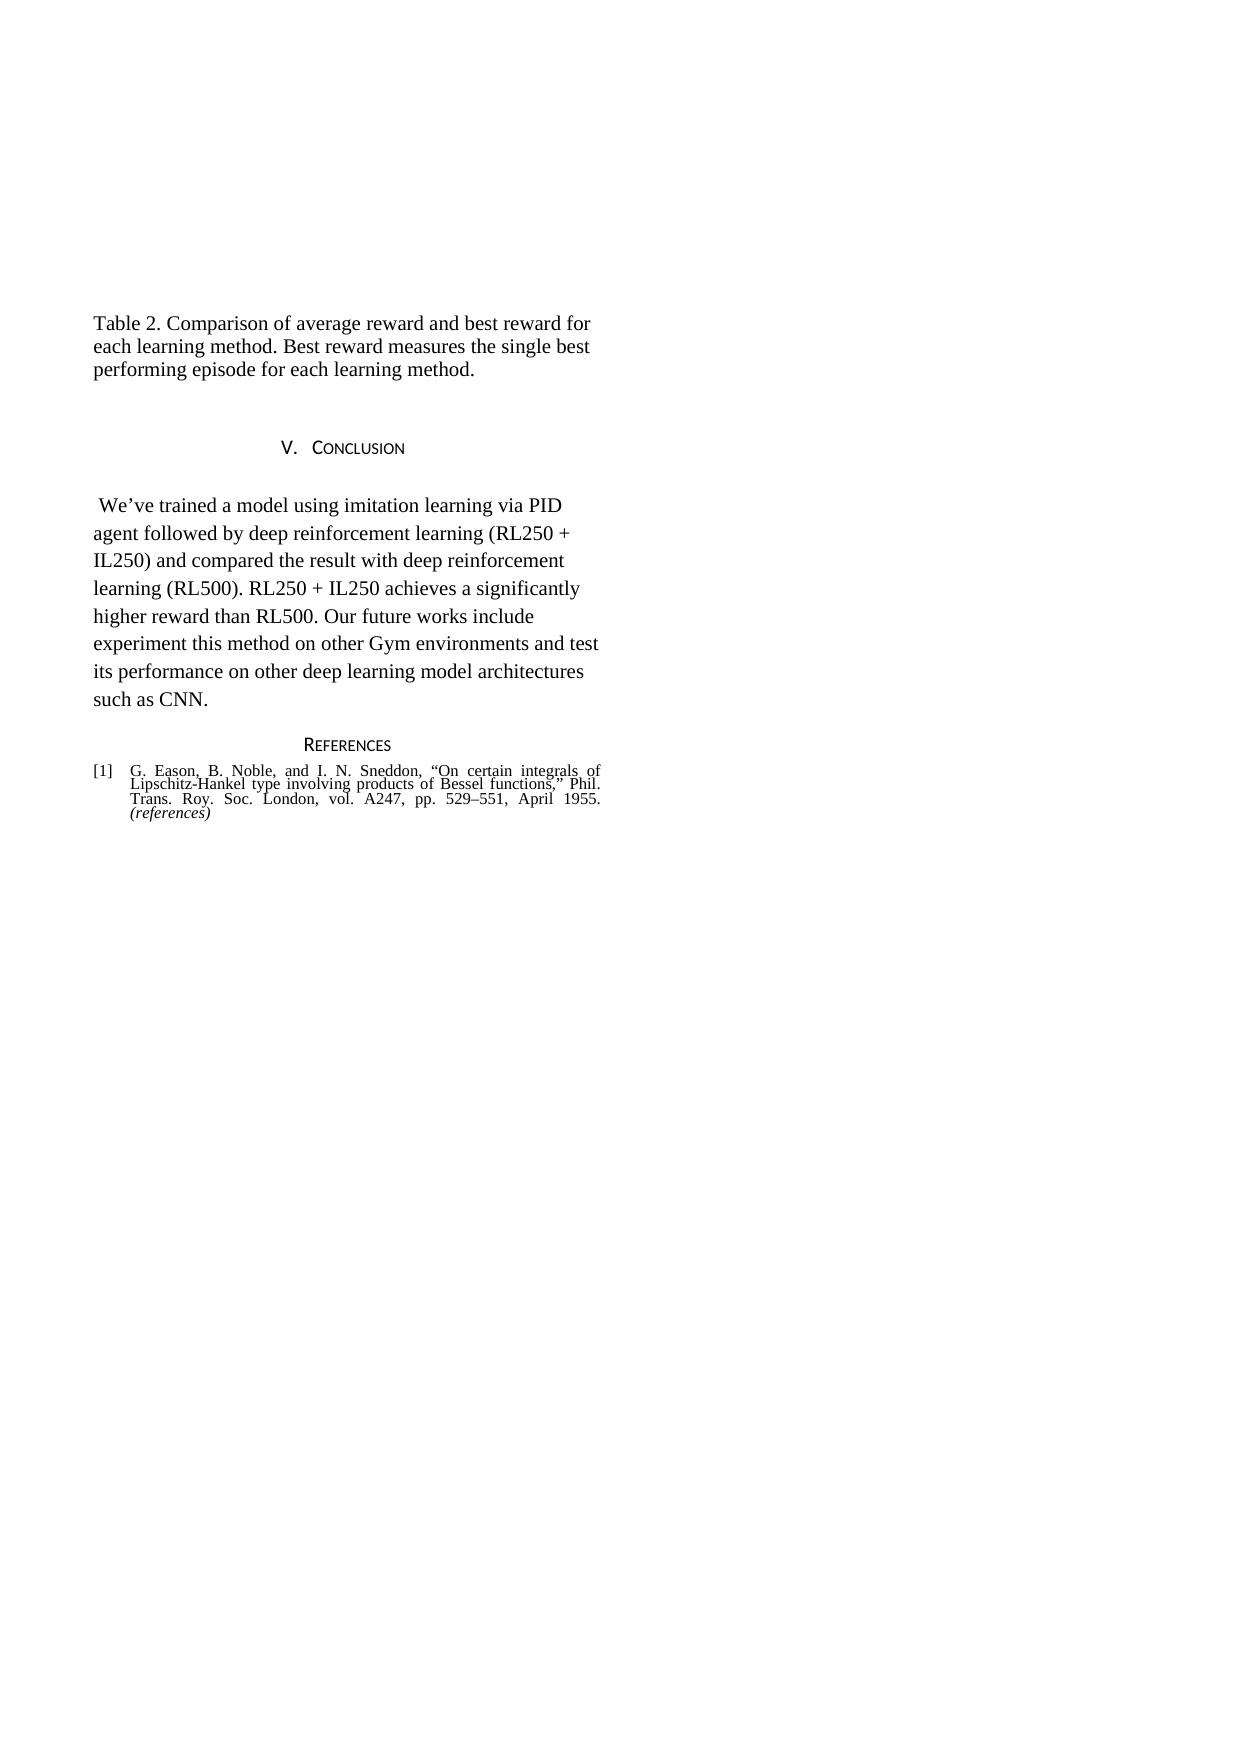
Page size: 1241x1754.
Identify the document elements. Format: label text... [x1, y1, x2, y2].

text We’ve trained a model using imitation learning via PID agent followed by deep reinforcement learning (RL250 + IL250) and compared the result with deep reinforcement learning (RL500). RL250 + IL250 achieves a significantly higher reward than RL500. Our future works include experiment this method on other Gym environments and test its performance on other deep learning model architectures such as CNN. [93, 493, 601, 711]
subtitle References [93, 731, 601, 756]
list G. Eason, B. Noble, and I. N. Sneddon, “On certain integrals of Lipschitz-Hankel type involving products of Bessel functions,” Phil. Trans. Roy. Soc. London, vol. A247, pp. 529–551, April 1955. (references) [93, 764, 601, 822]
subtitle Conclusion [93, 434, 601, 459]
text Table 2. Comparison of average reward and best reward for each learning method. Best reward measures the single best performing episode for each learning method. [93, 312, 601, 381]
